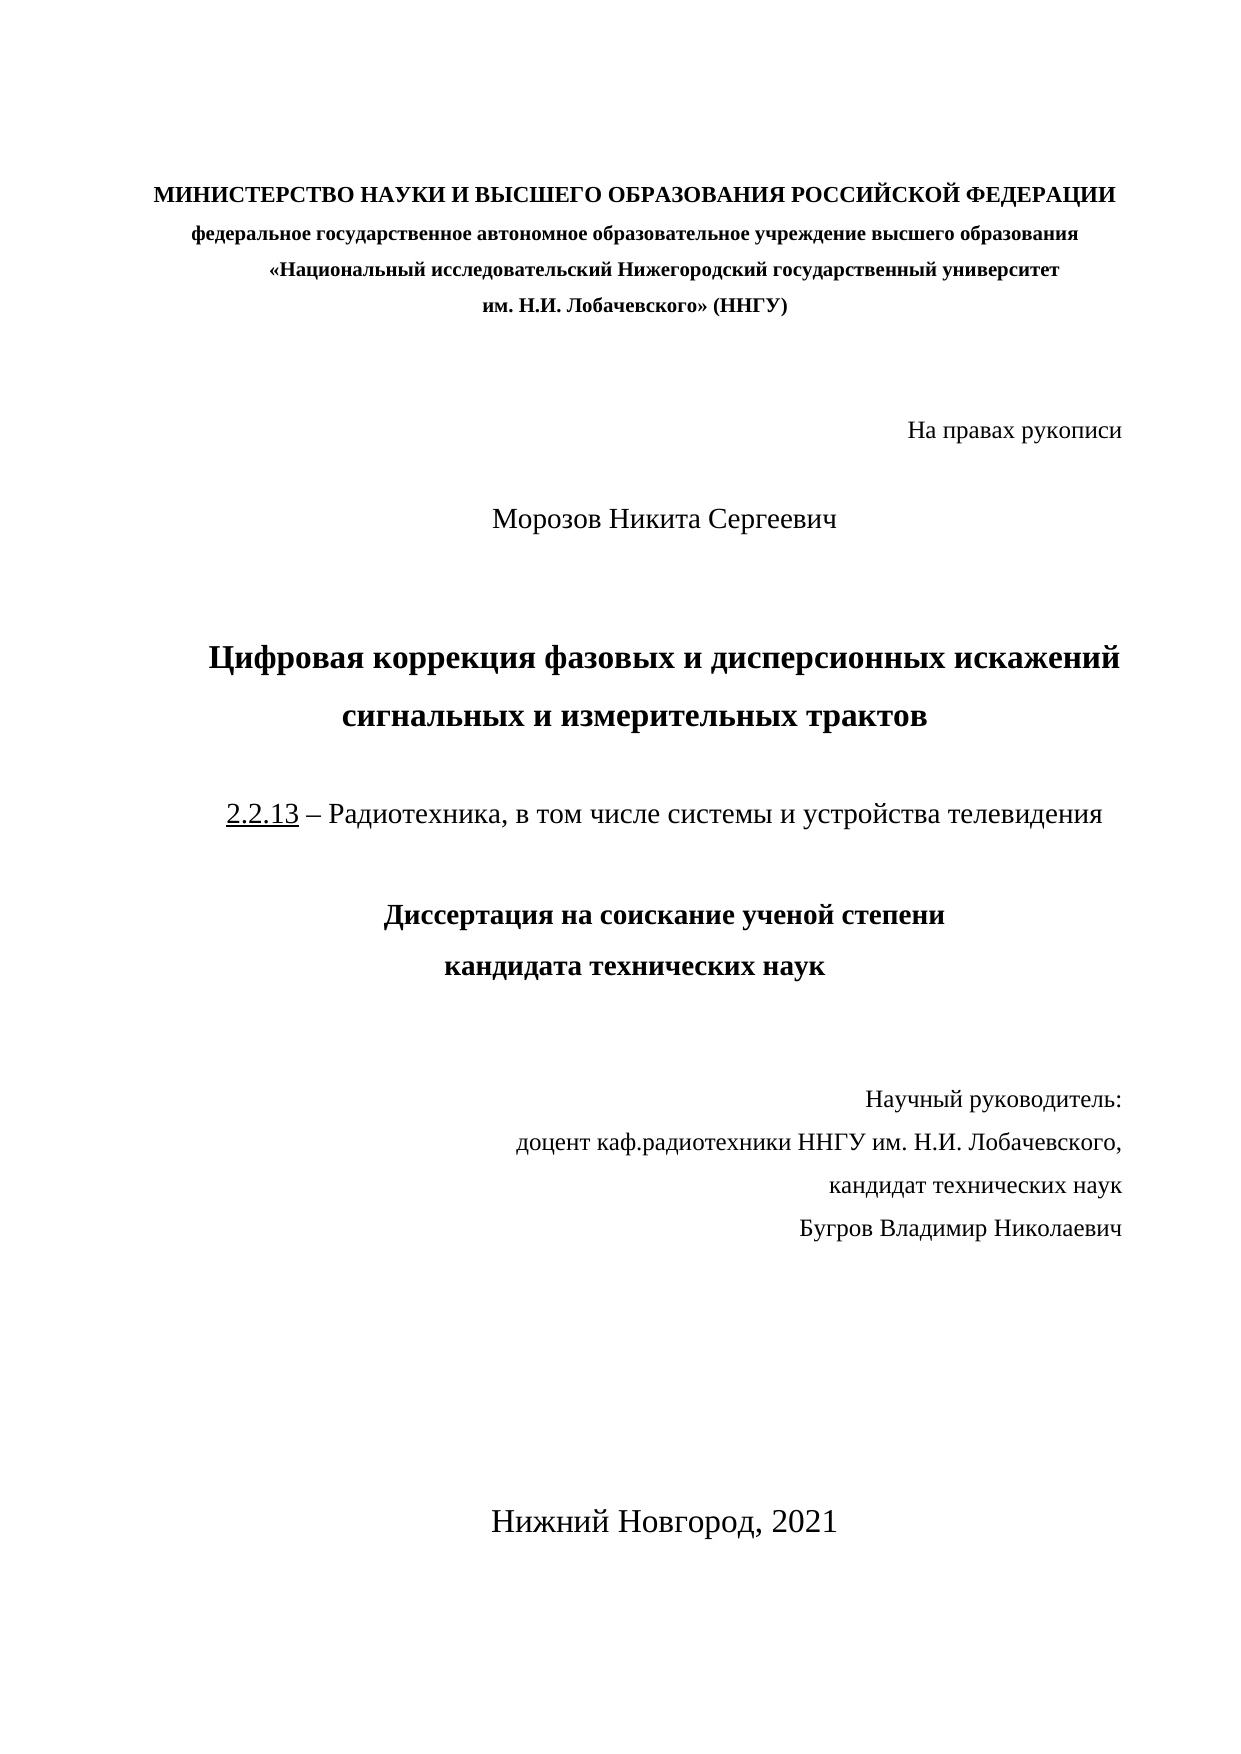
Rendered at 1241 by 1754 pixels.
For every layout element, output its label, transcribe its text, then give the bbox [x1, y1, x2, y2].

text кандидат технических наук [148, 1170, 1122, 1199]
text Цифровая коррекция фазовых и дисперсионных искажений сигнальных и измерительных трактов [148, 638, 1122, 734]
text «Национальный исследовательский Нижегородский государственный университет им. Н.И. Лобачевского» (ННГУ) [148, 257, 1122, 317]
text федеральное государственное автономное образовательное учреждение высшего образования [148, 221, 1122, 245]
text 2.2.13 – Радиотехника, в том числе системы и устройства телевидения [148, 796, 1122, 829]
text Бугров Владимир Николаевич [148, 1213, 1122, 1242]
text доцент каф.радиотехники ННГУ им. Н.И. Лобачевского, [148, 1127, 1122, 1156]
text МИНИСТЕРСТВО НАУКИ И ВЫСШЕГО ОБРАЗОВАНИЯ РОССИЙСКОЙ ФЕДЕРАЦИИ [148, 181, 1122, 207]
text Диссертация на соискание ученой степени кандидата технических наук [148, 897, 1122, 981]
text Морозов Никита Сергеевич [148, 501, 1122, 535]
text На правах рукописи [148, 372, 1122, 487]
subtitle Нижний Новгород, 2021 [148, 1501, 1122, 1539]
text Научный руководитель: [148, 1084, 1122, 1113]
